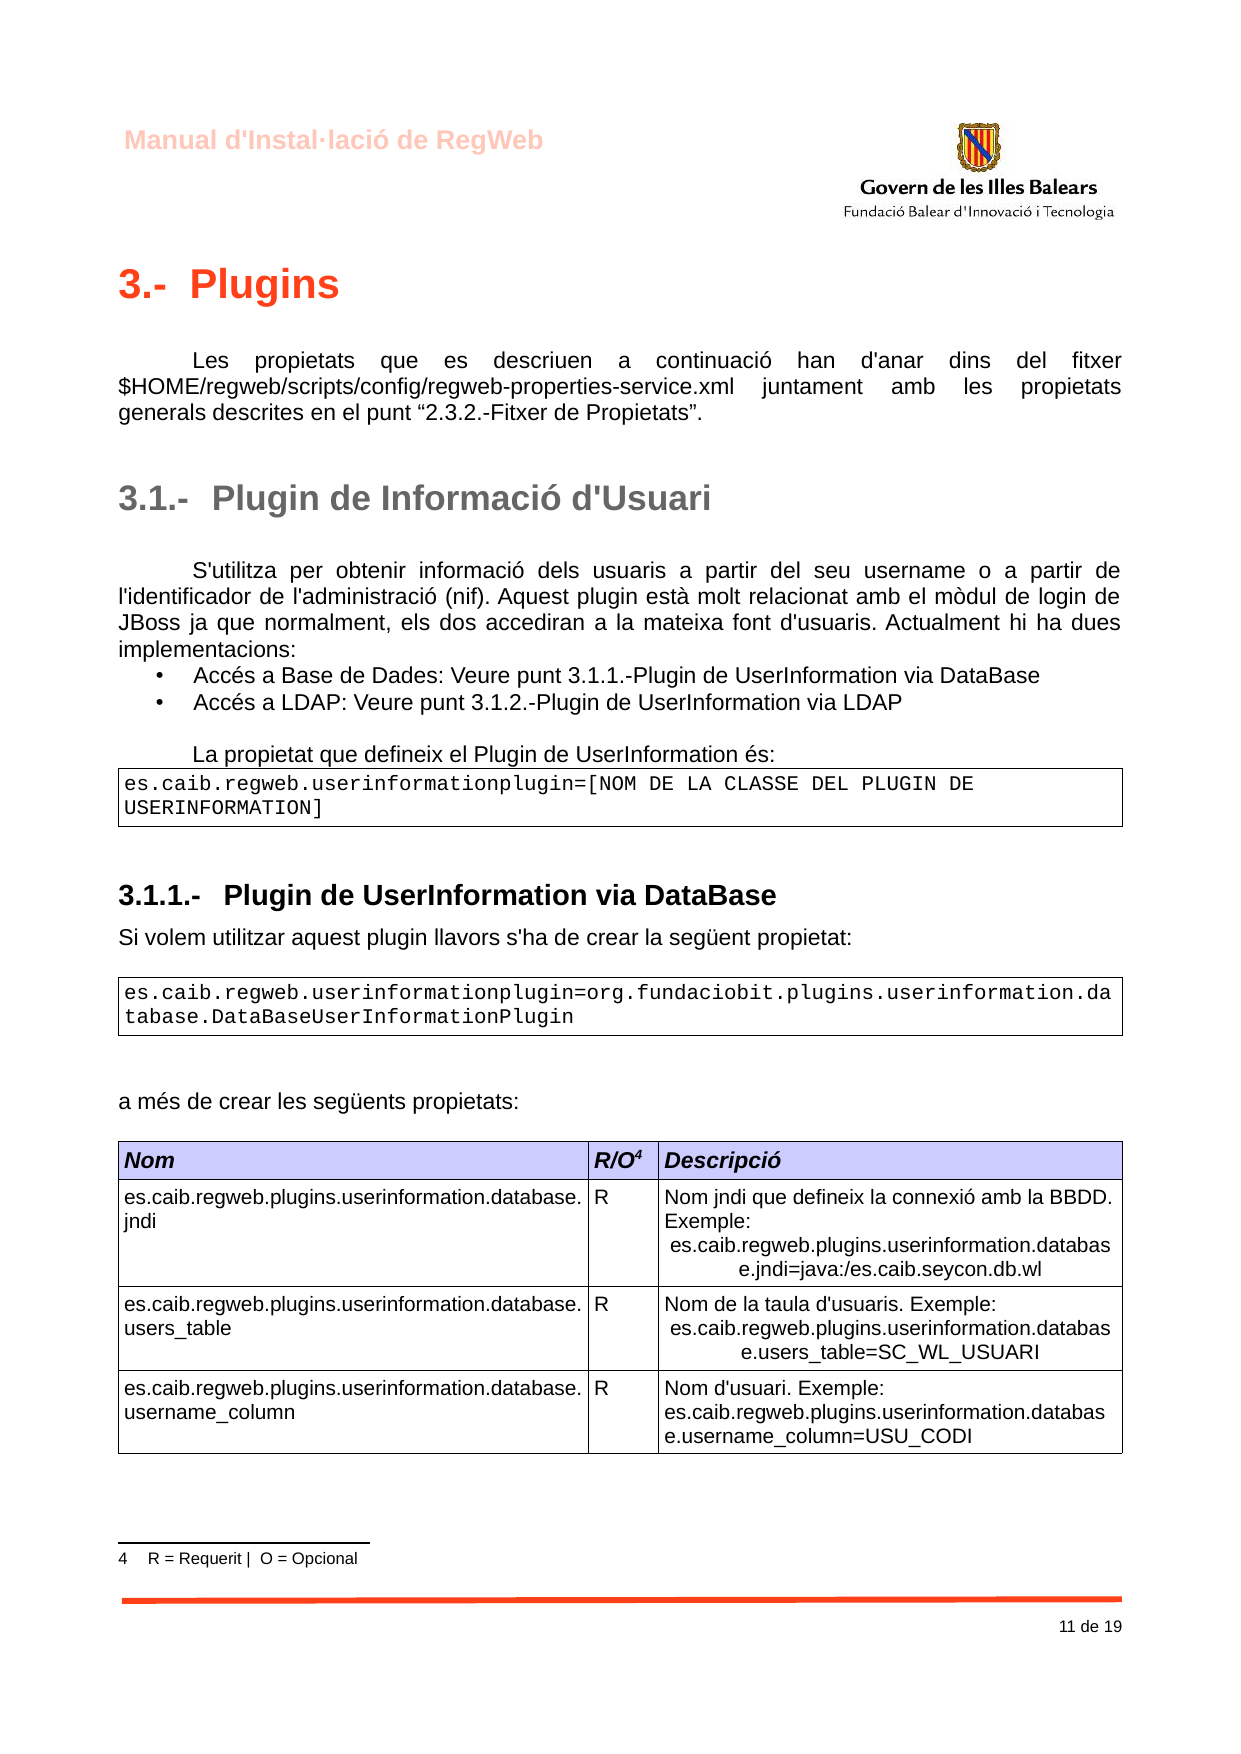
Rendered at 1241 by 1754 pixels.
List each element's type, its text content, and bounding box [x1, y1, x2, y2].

text S'utilitza per obtenir informació dels usuaris a partir del seu username o a partir de l'identificador de l'administració (nif). Aquest plugin està molt relacionat amb el mòdul de login de JBoss ja que normalment, els dos accediran a la mateixa font d'usuaris. Actualment hi ha dues implementacions: [118, 557, 1122, 662]
text Si volem utilitzar aquest plugin llavors s'ha de crear la següent propietat: [118, 924, 1122, 950]
table_cell R [589, 1371, 658, 1453]
table_cell es.caib.regweb.plugins.userinformation.database.username_column [119, 1371, 588, 1453]
list Accés a LDAP: Veure punt 3.1.2.-Plugin de UserInformation via LDAP [156, 688, 1122, 715]
table_header Descripció [659, 1142, 1122, 1179]
table_cell Nom jndi que defineix la connexió amb la BBDD. Exemple: es.caib.regweb.plugins.userinformation.database.jndi=java:/es.caib.seycon.db.wl [659, 1180, 1122, 1286]
table_cell Nom de la taula d'usuaris. Exemple: es.caib.regweb.plugins.userinformation.database.users_table=SC_WL_USUARI [659, 1287, 1122, 1370]
table_cell Nom d'usuari. Exemple: es.caib.regweb.plugins.userinformation.database.username_column=USU_CODI [659, 1371, 1122, 1453]
text a més de crear les següents propietats: [118, 1088, 1122, 1114]
subtitle Plugin de Informació d'Usuari [118, 477, 1122, 518]
text La propietat que defineix el Plugin de UserInformation és: [118, 741, 1122, 767]
table_header Nom [119, 1142, 588, 1179]
table_header es.caib.regweb.userinformationplugin=org.fundaciobit.plugins.userinformation.database.DataBaseUserInformationPlugin [119, 978, 1122, 1035]
table_header R/O [589, 1142, 658, 1179]
table_cell R [589, 1180, 658, 1286]
table_cell es.caib.regweb.plugins.userinformation.database.users_table [119, 1287, 588, 1370]
picture [840, 123, 1117, 220]
subtitle Plugin de UserInformation via DataBase [118, 878, 1122, 911]
table_cell es.caib.regweb.plugins.userinformation.database.jndi [119, 1180, 588, 1286]
list Accés a Base de Dades: Veure punt 3.1.1.-Plugin de UserInformation via DataBase [156, 662, 1122, 688]
table_cell R [589, 1287, 658, 1370]
table_header es.caib.regweb.userinformationplugin=[NOM DE LA CLASSE DEL PLUGIN DE USERINFORMATION] [119, 769, 1122, 826]
subtitle Plugins [118, 260, 1122, 308]
text Les propietats que es descriuen a continuació han d'anar dins del fitxer $HOME/regweb/scripts/config/regweb-properties-service.xml juntament amb les propietats generals descrites en el punt “2.3.2.-Fitxer de Propietats”. [118, 347, 1122, 426]
